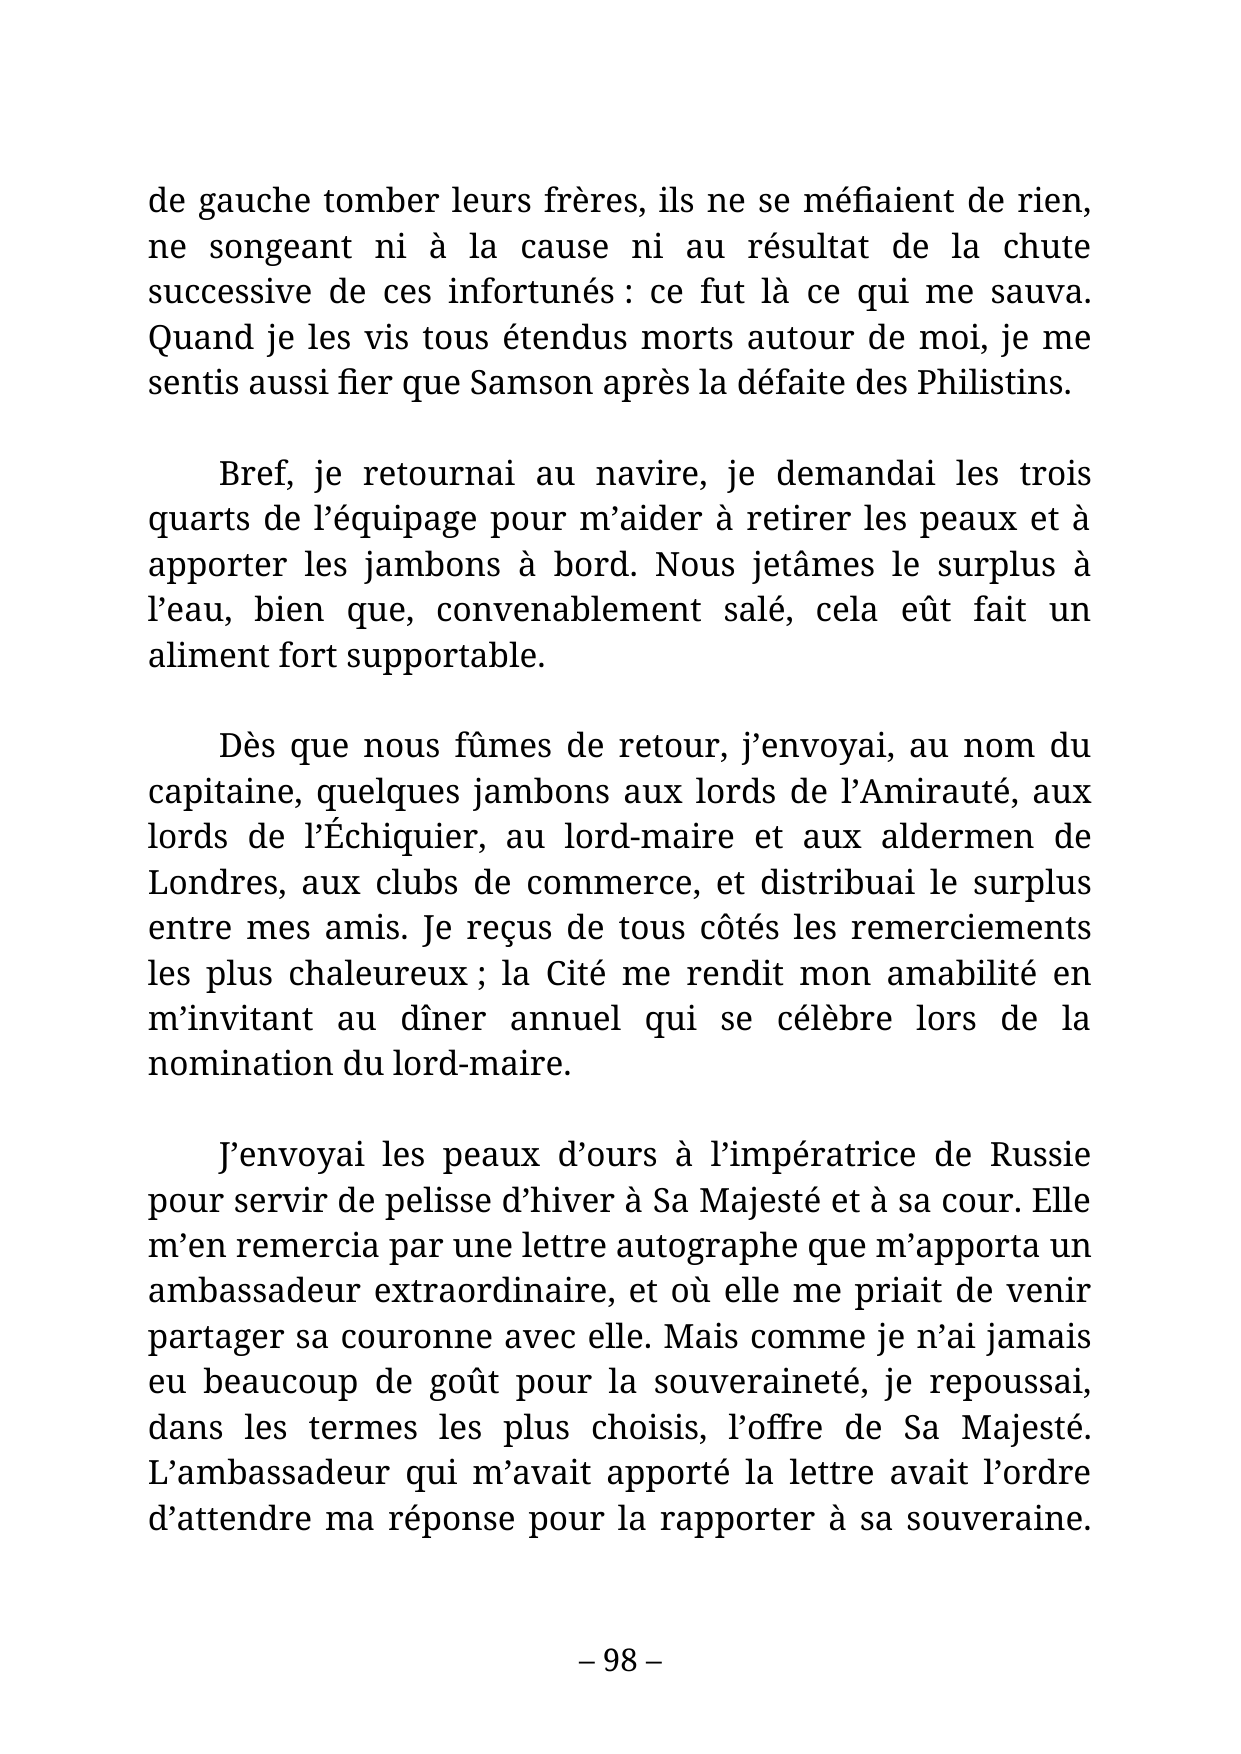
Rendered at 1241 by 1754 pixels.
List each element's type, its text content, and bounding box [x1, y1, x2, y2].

text Dès que nous fûmes de retour, j’envoyai, au nom du capitaine, quelques jambons aux lords de l’Amirauté, aux lords de l’Échiquier, au lord-maire et aux aldermen de Londres, aux clubs de commerce, et distribuai le surplus entre mes amis. Je reçus de tous côtés les remerciements les plus chaleureux ; la Cité me rendit mon amabilité en m’invitant au dîner annuel qui se célèbre lors de la nomination du lord-maire. [148, 722, 1092, 1086]
text Bref, je retournai au navire, je demandai les trois quarts de l’équipage pour m’aider à retirer les peaux et à apporter les jambons à bord. Nous jetâmes le surplus à l’eau, bien que, convenablement salé, cela eût fait un aliment fort supportable. [148, 450, 1092, 677]
text J’envoyai les peaux d’ours à l’impératrice de Russie pour servir de pelisse d’hiver à Sa Majesté et à sa cour. Elle m’en remercia par une lettre autographe que m’apporta un ambassadeur extraordinaire, et où elle me priait de venir partager sa couronne avec elle. Mais comme je n’ai jamais eu beaucoup de goût pour la souveraineté, je repoussai, dans les termes les plus choisis, l’offre de Sa Majesté. L’ambassadeur qui m’avait apporté la lettre avait l’ordre d’attendre ma réponse pour la rapporter à sa souveraine. [148, 1131, 1092, 1540]
text de gauche tomber leurs frères, ils ne se méfiaient de rien, ne songeant ni à la cause ni au résultat de la chute successive de ces infortunés : ce fut là ce qui me sauva. Quand je les vis tous étendus morts autour de moi, je me sentis aussi fier que Samson après la défaite des Philistins. [148, 177, 1092, 404]
